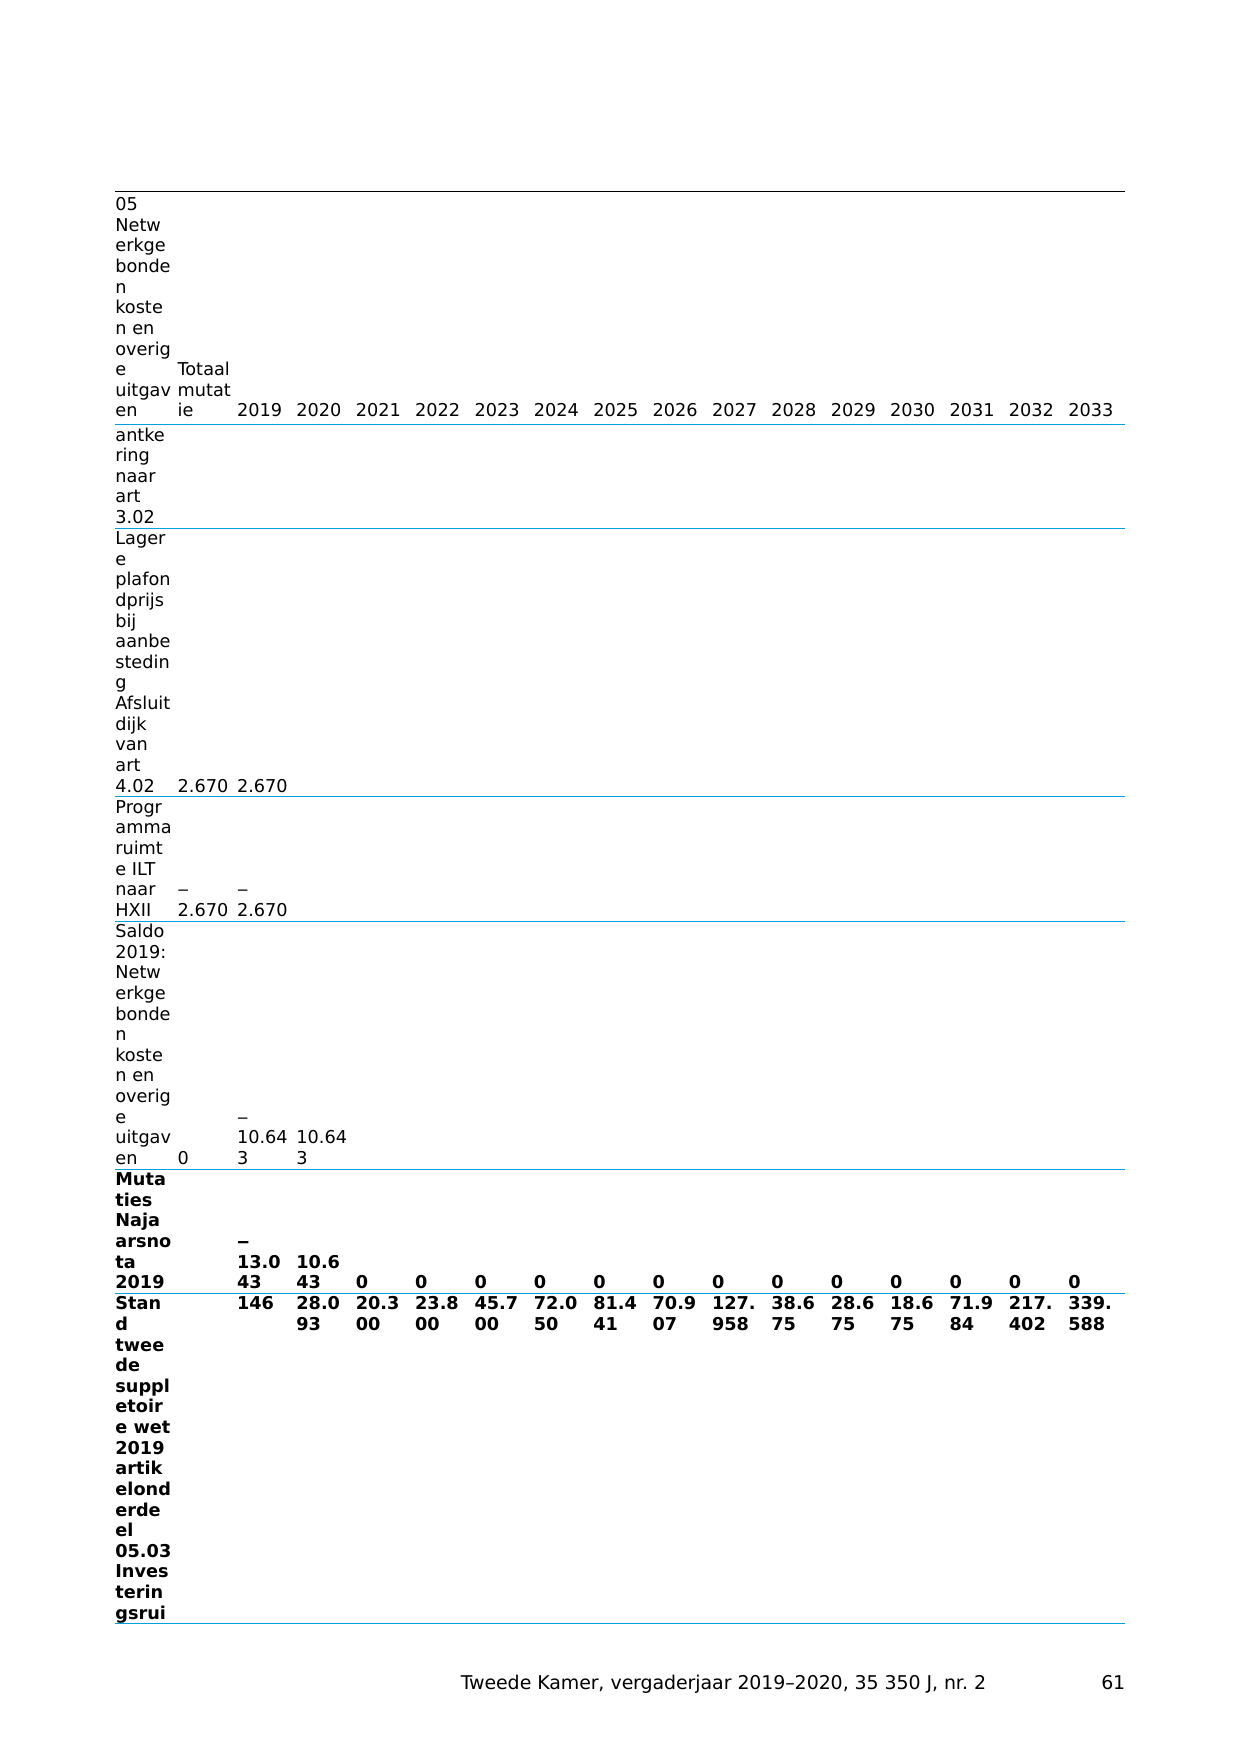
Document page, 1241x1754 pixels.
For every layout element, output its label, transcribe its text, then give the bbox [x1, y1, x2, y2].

table_cell [353, 425, 412, 528]
table_cell [1065, 529, 1125, 796]
table_header 2033 [1065, 192, 1125, 424]
table_cell 0 [1065, 1170, 1125, 1293]
table_cell [293, 529, 353, 796]
table_cell [828, 425, 887, 528]
table_cell [412, 425, 471, 528]
table_cell [887, 797, 946, 921]
table_cell Mutaties Najaarsnota 2019 [115, 1170, 174, 1293]
table_cell [709, 797, 768, 921]
table_cell [709, 425, 768, 528]
table_cell [1006, 922, 1065, 1168]
table_cell 0 [709, 1170, 768, 1293]
table_header 2020 [293, 192, 353, 424]
table_cell ‒ 2.670 [175, 797, 234, 921]
table_cell [353, 797, 412, 921]
table_cell [234, 425, 293, 528]
table_cell Lagere plafondprijs bij aanbesteding Afsluitdijk van art 4.02 [115, 529, 174, 796]
table_cell [471, 922, 531, 1168]
table_header 2026 [650, 192, 709, 424]
table_cell [828, 922, 887, 1168]
table_cell [412, 529, 471, 796]
table_cell [531, 797, 590, 921]
table_cell [293, 425, 353, 528]
table_cell [650, 425, 709, 528]
table_cell [590, 529, 649, 796]
table_cell [709, 922, 768, 1168]
table_cell [946, 529, 1006, 796]
table_cell [412, 797, 471, 921]
table_header 2024 [531, 192, 590, 424]
table_cell 146 [234, 1294, 293, 1623]
table_cell 0 [887, 1170, 946, 1293]
table_cell [887, 425, 946, 528]
table_header 2019 [234, 192, 293, 424]
table_cell [650, 529, 709, 796]
table_cell [590, 922, 649, 1168]
table_cell 10.643 [293, 1170, 353, 1293]
table_cell [1006, 425, 1065, 528]
table_cell 81.441 [590, 1294, 649, 1623]
table_header 2032 [1006, 192, 1065, 424]
table_cell 127.958 [709, 1294, 768, 1623]
table_cell 0 [471, 1170, 531, 1293]
table_cell 38.675 [768, 1294, 828, 1623]
table_header 2029 [828, 192, 887, 424]
table_cell [471, 529, 531, 796]
table_cell 0 [353, 1170, 412, 1293]
table_cell 28.093 [293, 1294, 353, 1623]
table_cell Saldo 2019: Netwerkgebonden kosten en overige uitgaven [115, 922, 174, 1168]
table_header 2025 [590, 192, 649, 424]
table_cell 72.050 [531, 1294, 590, 1623]
table_cell 71.984 [946, 1294, 1006, 1623]
table_cell 217.402 [1006, 1294, 1065, 1623]
table_header 2027 [709, 192, 768, 424]
table_header 2022 [412, 192, 471, 424]
table_cell 20.300 [353, 1294, 412, 1623]
table_cell 339.588 [1065, 1294, 1125, 1623]
table_cell 0 [590, 1170, 649, 1293]
table_cell 18.675 [887, 1294, 946, 1623]
table_cell Stand tweede suppletoire wet 2019 artikelonderdeel 05.03 Investeringsrui [115, 1294, 174, 1623]
table_cell [531, 529, 590, 796]
table_cell [175, 425, 234, 528]
table_cell ‒ 2.670 [234, 797, 293, 921]
table_cell [650, 797, 709, 921]
table_cell 2.670 [175, 529, 234, 796]
table_header 2021 [353, 192, 412, 424]
table_cell ‒ 10.643 [234, 922, 293, 1168]
table_cell 70.907 [650, 1294, 709, 1623]
table_cell [887, 922, 946, 1168]
table_cell [768, 425, 828, 528]
table_cell 0 [175, 922, 234, 1168]
table_cell 0 [531, 1170, 590, 1293]
table_cell [531, 425, 590, 528]
table_cell 0 [1006, 1170, 1065, 1293]
table_cell [471, 797, 531, 921]
table_cell [946, 425, 1006, 528]
table_cell [1065, 797, 1125, 921]
table_header Totaal mutatie [175, 192, 234, 424]
table_header 2030 [887, 192, 946, 424]
table_cell [828, 529, 887, 796]
table_cell 28.675 [828, 1294, 887, 1623]
table_cell 2.670 [234, 529, 293, 796]
table_cell [1065, 425, 1125, 528]
table_cell 0 [650, 1170, 709, 1293]
table_cell [768, 797, 828, 921]
table_cell [1006, 529, 1065, 796]
table_cell [175, 1170, 234, 1293]
table_cell ‒ 13.043 [234, 1170, 293, 1293]
table_cell [887, 529, 946, 796]
table_cell [353, 529, 412, 796]
table_cell antkering naar art 3.02 [115, 425, 174, 528]
table_cell Programmaruimte ILT naar HXII [115, 797, 174, 921]
table_cell [1065, 922, 1125, 1168]
table_cell [590, 797, 649, 921]
table_cell 23.800 [412, 1294, 471, 1623]
table_cell [768, 922, 828, 1168]
table_cell [531, 922, 590, 1168]
table_cell [175, 1294, 234, 1623]
table_cell [946, 922, 1006, 1168]
table_cell [590, 425, 649, 528]
table_header 2028 [768, 192, 828, 424]
table_cell [709, 529, 768, 796]
table_cell [353, 922, 412, 1168]
table_header 05 Netwerkgebonden kosten en overige uitgaven [115, 192, 174, 424]
table_cell [828, 797, 887, 921]
table_cell 45.700 [471, 1294, 531, 1623]
table_cell 0 [828, 1170, 887, 1293]
table_cell 0 [412, 1170, 471, 1293]
table_cell [293, 797, 353, 921]
table_cell 10.643 [293, 922, 353, 1168]
table_header 2031 [946, 192, 1006, 424]
table_cell [768, 529, 828, 796]
table_cell 0 [946, 1170, 1006, 1293]
table_cell [412, 922, 471, 1168]
table_cell [946, 797, 1006, 921]
table_cell [1006, 797, 1065, 921]
table_cell [650, 922, 709, 1168]
table_header 2023 [471, 192, 531, 424]
table_cell 0 [768, 1170, 828, 1293]
table_cell [471, 425, 531, 528]
